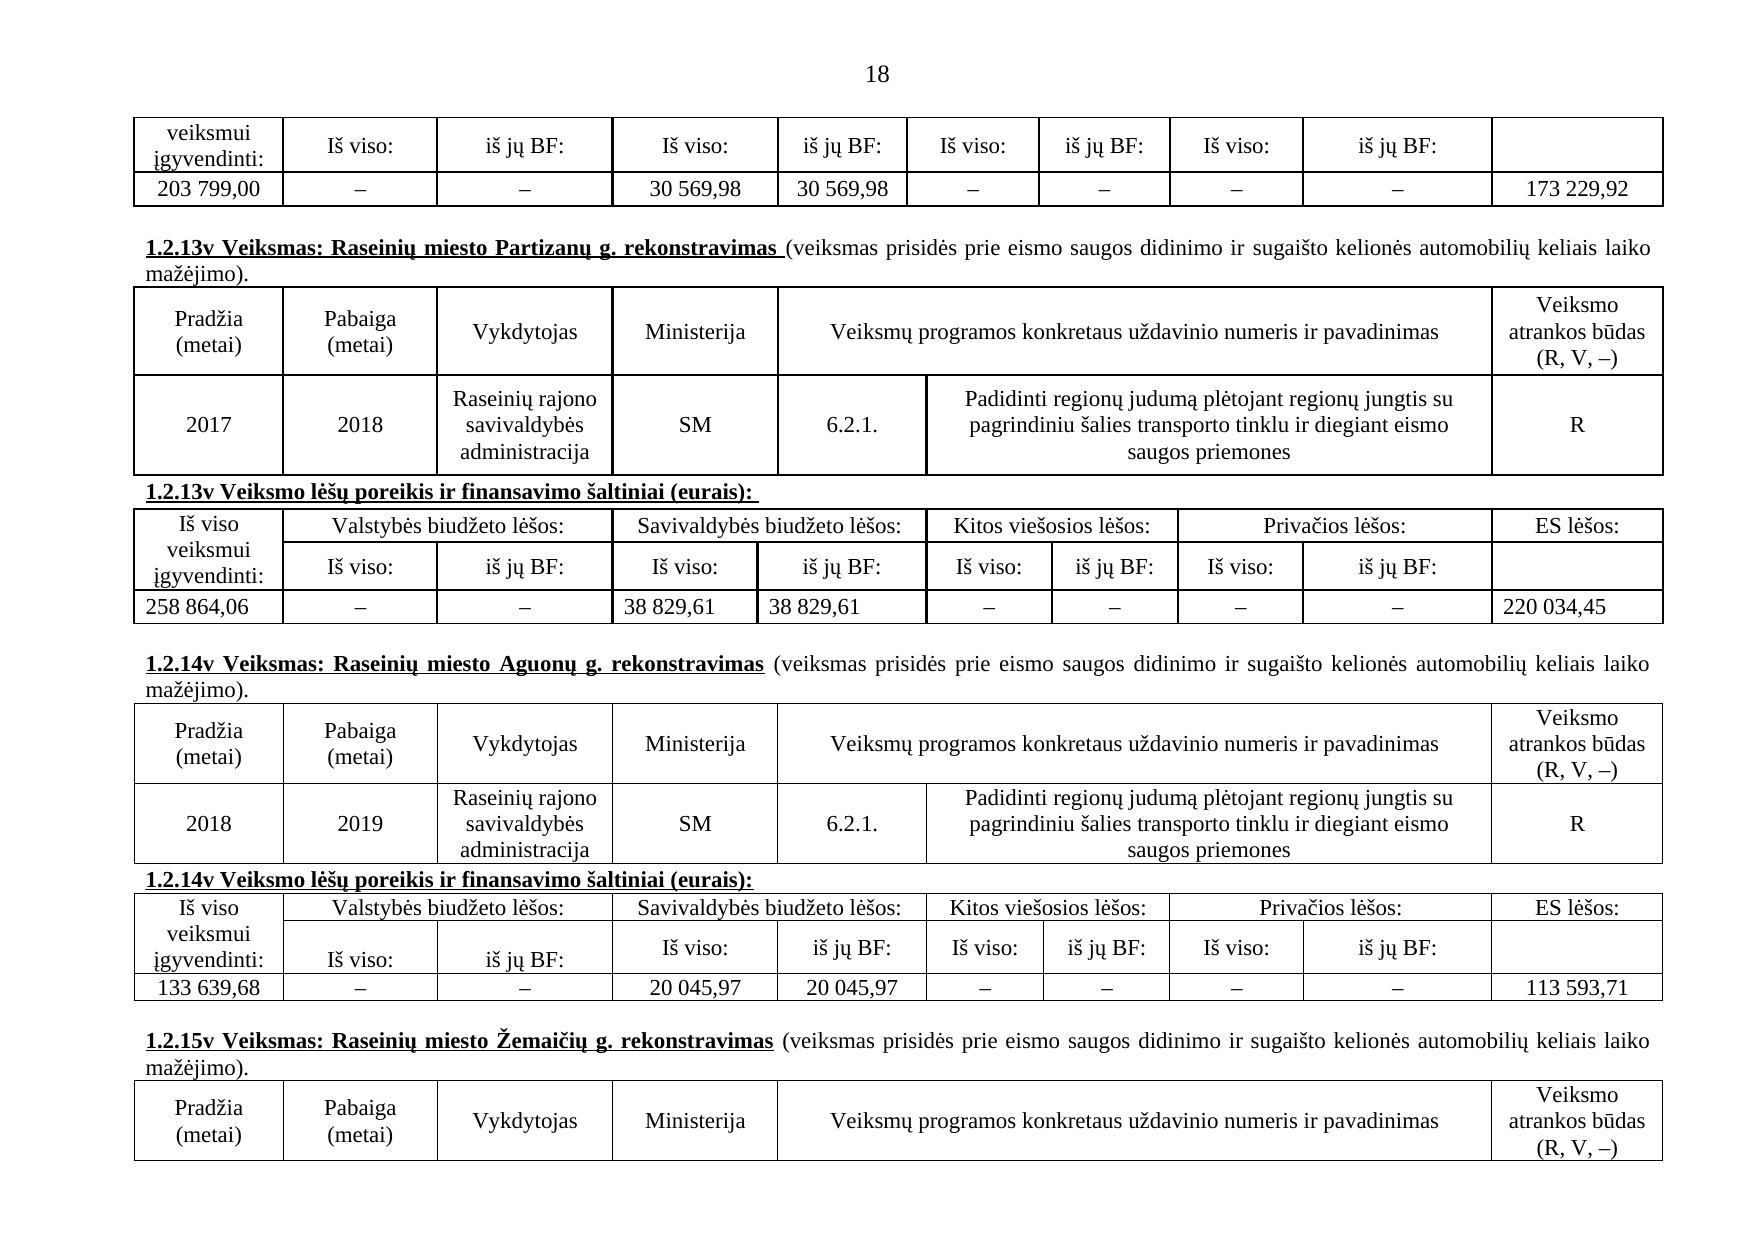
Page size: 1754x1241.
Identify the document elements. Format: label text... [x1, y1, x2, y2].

table_cell [128, 286, 133, 374]
table_cell Vykdytojas [438, 704, 612, 783]
table_cell – [1040, 173, 1169, 205]
table_cell Savivaldybės biudžeto lėšos: [614, 510, 925, 541]
table_cell – [438, 591, 611, 622]
table_cell [128, 893, 134, 920]
table_cell 173 229,92 [1493, 173, 1662, 205]
table_cell Valstybės biudžeto lėšos: [284, 510, 611, 541]
table_cell [1664, 117, 1692, 171]
table_cell 1.2.13v Veiksmas: Raseinių miesto Partizanų g. rekonstravimas (veiksmas prisidės prie eismo saugos didinimo ir sugaišto kelionės automobilių keliais laiko mažėjimo). [134, 207, 1663, 286]
table_cell [128, 508, 133, 541]
table_cell [128, 541, 133, 589]
table_cell iš jų BF: [1040, 118, 1169, 171]
table_cell Veiksmo atrankos būdas (R, V, –) [1493, 288, 1662, 374]
table_cell 30 569,98 [779, 173, 906, 205]
table_cell Kitos viešosios lėšos: [927, 894, 1169, 920]
table_cell Pabaiga (metai) [284, 1081, 437, 1160]
table_cell – [908, 173, 1038, 205]
table_cell 6.2.1. [778, 784, 926, 863]
table_cell 113 593,71 [1492, 974, 1662, 1000]
table_cell ES lėšos: [1493, 510, 1662, 541]
table_cell Iš viso: [928, 543, 1051, 589]
table_cell 20 045,97 [778, 974, 926, 1000]
table_cell iš jų BF: [778, 921, 926, 973]
table_cell 38 829,61 [614, 591, 756, 622]
table_cell Iš viso: [1170, 921, 1303, 973]
table_cell 1.2.13v Veiksmo lėšų poreikis ir finansavimo šaltiniai (eurais): [134, 476, 1663, 507]
table_cell Veiksmų programos konkretaus uždavinio numeris ir pavadinimas [778, 704, 1491, 783]
table_cell – [1304, 591, 1491, 622]
table_cell iš jų BF: [1053, 543, 1177, 589]
table_cell – [284, 591, 436, 622]
table_cell Veiksmo atrankos būdas (R, V, –) [1492, 704, 1662, 783]
table_cell 220 034,45 [1493, 591, 1662, 622]
table_cell [128, 703, 134, 783]
table_cell Ministerija [613, 1081, 777, 1160]
table_cell Iš viso: [284, 118, 436, 171]
table_cell Padidinti regionų judumą plėtojant regionų jungtis su pagrindiniu šalies transporto tinklu ir diegiant eismo saugos priemones [927, 784, 1491, 863]
table_cell – [438, 974, 612, 1000]
table_cell Iš viso: [614, 118, 777, 171]
table_cell [1492, 921, 1662, 973]
table_cell iš jų BF: [1304, 921, 1491, 973]
table_cell – [928, 591, 1051, 622]
table_cell [128, 374, 133, 474]
table_cell 2017 [135, 376, 282, 474]
table_cell [128, 1080, 134, 1160]
table_cell [1664, 589, 1692, 622]
table_cell Raseinių rajono savivaldybės administracija [438, 376, 611, 474]
table_cell [1664, 508, 1692, 541]
table_cell Veiksmų programos konkretaus uždavinio numeris ir pavadinimas [779, 288, 1491, 374]
table_cell Pradžia (metai) [135, 704, 283, 783]
table_cell Iš viso: [284, 543, 436, 589]
table_cell Iš viso: [1179, 543, 1302, 589]
table_cell 30 569,98 [614, 173, 777, 205]
table_cell 2019 [284, 784, 437, 863]
table_cell [1663, 920, 1692, 973]
table_cell Privačios lėšos: [1170, 894, 1491, 920]
table_cell iš jų BF: [1044, 921, 1169, 973]
table_cell veiksmui įgyvendinti: [135, 118, 282, 171]
table_cell [128, 783, 134, 863]
table_cell iš jų BF: [438, 118, 611, 171]
table_cell [128, 117, 133, 171]
table_cell 133 639,68 [135, 974, 283, 1000]
table_cell Pabaiga (metai) [284, 288, 436, 374]
table_cell [1664, 171, 1692, 205]
table_cell [1493, 118, 1662, 171]
table_cell 1.2.14v Veiksmo lėšų poreikis ir finansavimo šaltiniai (eurais): [134, 864, 1663, 892]
table_cell iš jų BF: [759, 543, 925, 589]
table_cell Iš viso: [1171, 118, 1302, 171]
table_cell SM [614, 376, 777, 474]
table_cell Iš viso: [908, 118, 1038, 171]
table_cell Savivaldybės biudžeto lėšos: [613, 894, 926, 920]
table_cell [1664, 541, 1692, 589]
table_cell iš jų BF: [1304, 543, 1491, 589]
table_cell [1663, 474, 1692, 507]
table_cell – [1304, 974, 1491, 1000]
table_cell Veiksmų programos konkretaus uždavinio numeris ir pavadinimas [778, 1081, 1491, 1160]
table_cell Iš viso: [614, 543, 756, 589]
table_cell 1.2.15v Veiksmas: Raseinių miesto Žemaičių g. rekonstravimas (veiksmas prisidės prie eismo saugos didinimo ir sugaišto kelionės automobilių keliais laiko mažėjimo). [134, 1001, 1663, 1080]
table_cell 2018 [284, 376, 436, 474]
table_cell R [1492, 784, 1662, 863]
table_cell [1663, 893, 1692, 920]
table_cell 38 829,61 [759, 591, 925, 622]
table_cell Pabaiga (metai) [284, 704, 437, 783]
table_cell Ministerija [613, 704, 777, 783]
table_cell [128, 623, 134, 702]
table_cell – [1044, 974, 1169, 1000]
table_cell Raseinių rajono savivaldybės administracija [438, 784, 612, 863]
table_cell – [927, 974, 1043, 1000]
table_cell [1663, 703, 1692, 783]
table_cell iš jų BF: [438, 543, 611, 589]
table_cell [128, 920, 134, 973]
table_cell R [1493, 376, 1662, 474]
table_cell [1664, 374, 1692, 474]
table_cell – [1179, 591, 1302, 622]
table_cell SM [613, 784, 777, 863]
table_cell [1663, 1080, 1692, 1160]
table_cell Privačios lėšos: [1179, 510, 1491, 541]
table_cell 20 045,97 [613, 974, 777, 1000]
table_cell Iš viso: [284, 921, 437, 973]
table_cell 1.2.14v Veiksmas: Raseinių miesto Aguonų g. rekonstravimas (veiksmas prisidės prie eismo saugos didinimo ir sugaišto kelionės automobilių keliais laiko mažėjimo). [134, 624, 1663, 702]
table_cell [128, 171, 133, 205]
table_cell – [1304, 173, 1491, 205]
table_cell Ministerija [614, 288, 777, 374]
table_cell [1663, 1000, 1692, 1080]
table_cell [128, 205, 134, 286]
table_cell – [284, 974, 437, 1000]
table_cell 2018 [135, 784, 283, 863]
table_cell [128, 1000, 134, 1080]
table_cell [128, 973, 134, 1000]
table_cell Pradžia (metai) [135, 288, 282, 374]
table_cell 203 799,00 [135, 173, 282, 205]
table_cell Vykdytojas [438, 1081, 612, 1160]
table_cell ES lėšos: [1492, 894, 1662, 920]
table_cell Iš viso veiksmui įgyvendinti: [135, 894, 283, 973]
table_cell [128, 589, 133, 622]
table_cell Vykdytojas [438, 288, 611, 374]
table_cell [1663, 623, 1692, 702]
table_cell – [284, 173, 436, 205]
table_cell iš jų BF: [1304, 118, 1491, 171]
table_cell – [1171, 173, 1302, 205]
table_cell [1663, 973, 1692, 1000]
table_cell Iš viso veiksmui įgyvendinti: [135, 510, 282, 589]
table_cell [1663, 783, 1692, 863]
table_cell – [438, 173, 611, 205]
table_cell [1664, 286, 1692, 374]
table_cell 258 864,06 [135, 591, 282, 622]
table_cell [1493, 543, 1662, 589]
table_cell – [1053, 591, 1177, 622]
table_cell [128, 474, 134, 507]
table_cell 6.2.1. [779, 376, 925, 474]
table_cell Iš viso: [927, 921, 1043, 973]
table_cell [1663, 205, 1692, 286]
table_cell iš jų BF: [438, 921, 612, 973]
table_cell Veiksmo atrankos būdas (R, V, –) [1492, 1081, 1662, 1160]
table_cell – [1170, 974, 1303, 1000]
table_cell Valstybės biudžeto lėšos: [284, 894, 612, 920]
table_cell Pradžia (metai) [135, 1081, 283, 1160]
table_cell Kitos viešosios lėšos: [928, 510, 1177, 541]
table_cell [1663, 863, 1692, 892]
table_cell iš jų BF: [779, 118, 906, 171]
table_cell Iš viso: [613, 921, 777, 973]
table_cell [128, 863, 134, 892]
table_cell Padidinti regionų judumą plėtojant regionų jungtis su pagrindiniu šalies transporto tinklu ir diegiant eismo saugos priemones [928, 376, 1491, 474]
